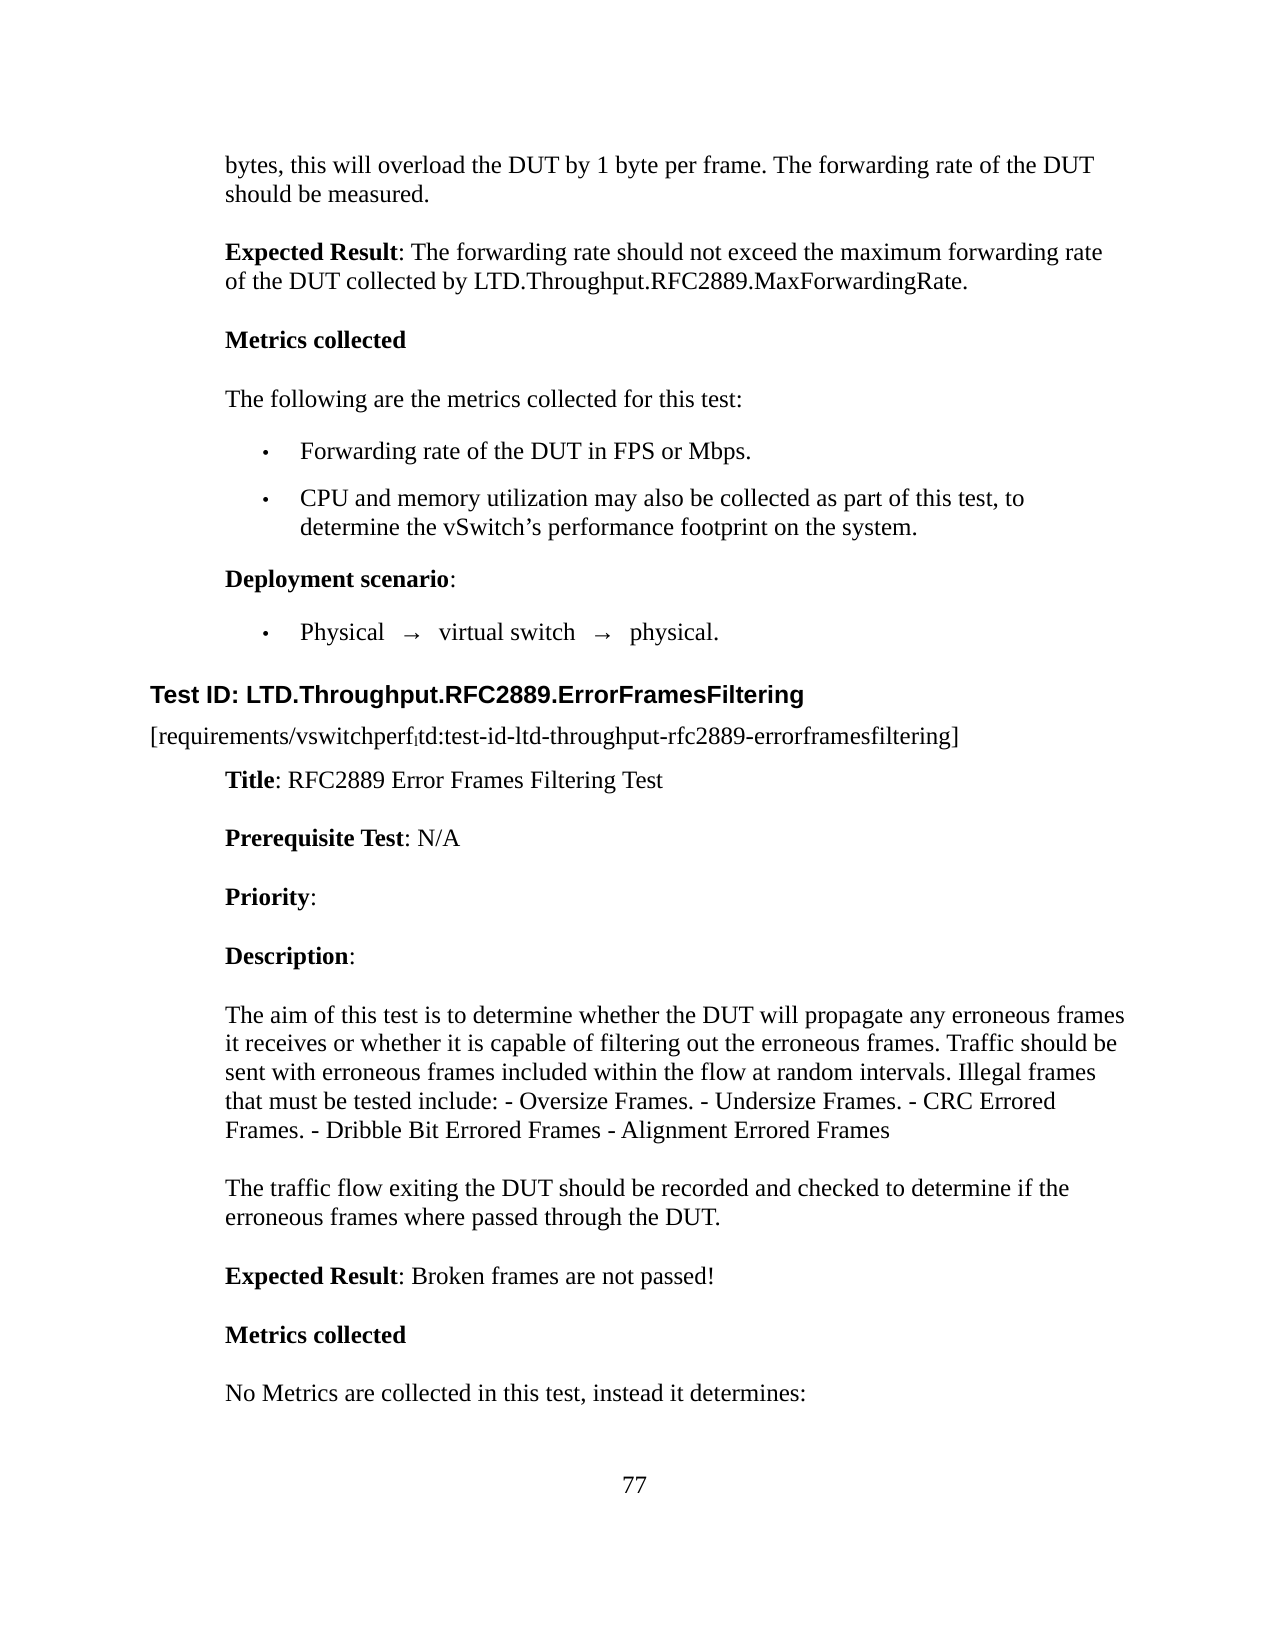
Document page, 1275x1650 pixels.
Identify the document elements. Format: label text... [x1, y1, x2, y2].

subtitle Test ID: LTD.Throughput.RFC2889.ErrorFramesFiltering [150, 680, 1125, 708]
text The aim of this test is to determine whether the DUT will propagate any erroneous frames it receives or whether it is capable of filtering out the erroneous frames. Traffic should be sent with erroneous frames included within the flow at random intervals. Illegal frames that must be tested include: - Oversize Frames. - Undersize Frames. - CRC Errored Frames. - Dribble Bit Errored Frames - Alignment Errored Frames [225, 1000, 1125, 1143]
text The following are the metrics collected for this test: [225, 384, 1125, 412]
list Physical → virtual switch → physical. [262, 617, 1125, 646]
text No Metrics are collected in this test, instead it determines: [225, 1378, 1125, 1407]
text Description: [225, 941, 1125, 970]
text Metrics collected [225, 1320, 1125, 1348]
text [requirements/vswitchperfltd:test-id-ltd-throughput-rfc2889-errorframesfiltering] [150, 721, 1125, 750]
list CPU and memory utilization may also be collected as part of this test, to determine the vSwitch’s performance footprint on the system. [262, 483, 1125, 541]
list Forwarding rate of the DUT in FPS or Mbps. [262, 436, 1125, 465]
text Title: RFC2889 Error Frames Filtering Test [225, 765, 1125, 793]
text Expected Result: Broken frames are not passed! [225, 1261, 1125, 1290]
text The traffic flow exiting the DUT should be recorded and checked to determine if the erroneous frames where passed through the DUT. [225, 1173, 1125, 1231]
text Priority: [225, 882, 1125, 911]
text Expected Result: The forwarding rate should not exceed the maximum forwarding rate of the DUT collected by LTD.Throughput.RFC2889.MaxForwardingRate. [225, 237, 1125, 295]
text Deployment scenario: [225, 564, 1125, 593]
text bytes, this will overload the DUT by 1 byte per frame. The forwarding rate of the DUT should be measured. [225, 150, 1125, 207]
text Prerequisite Test: N/A [225, 823, 1125, 852]
text Metrics collected [225, 325, 1125, 354]
